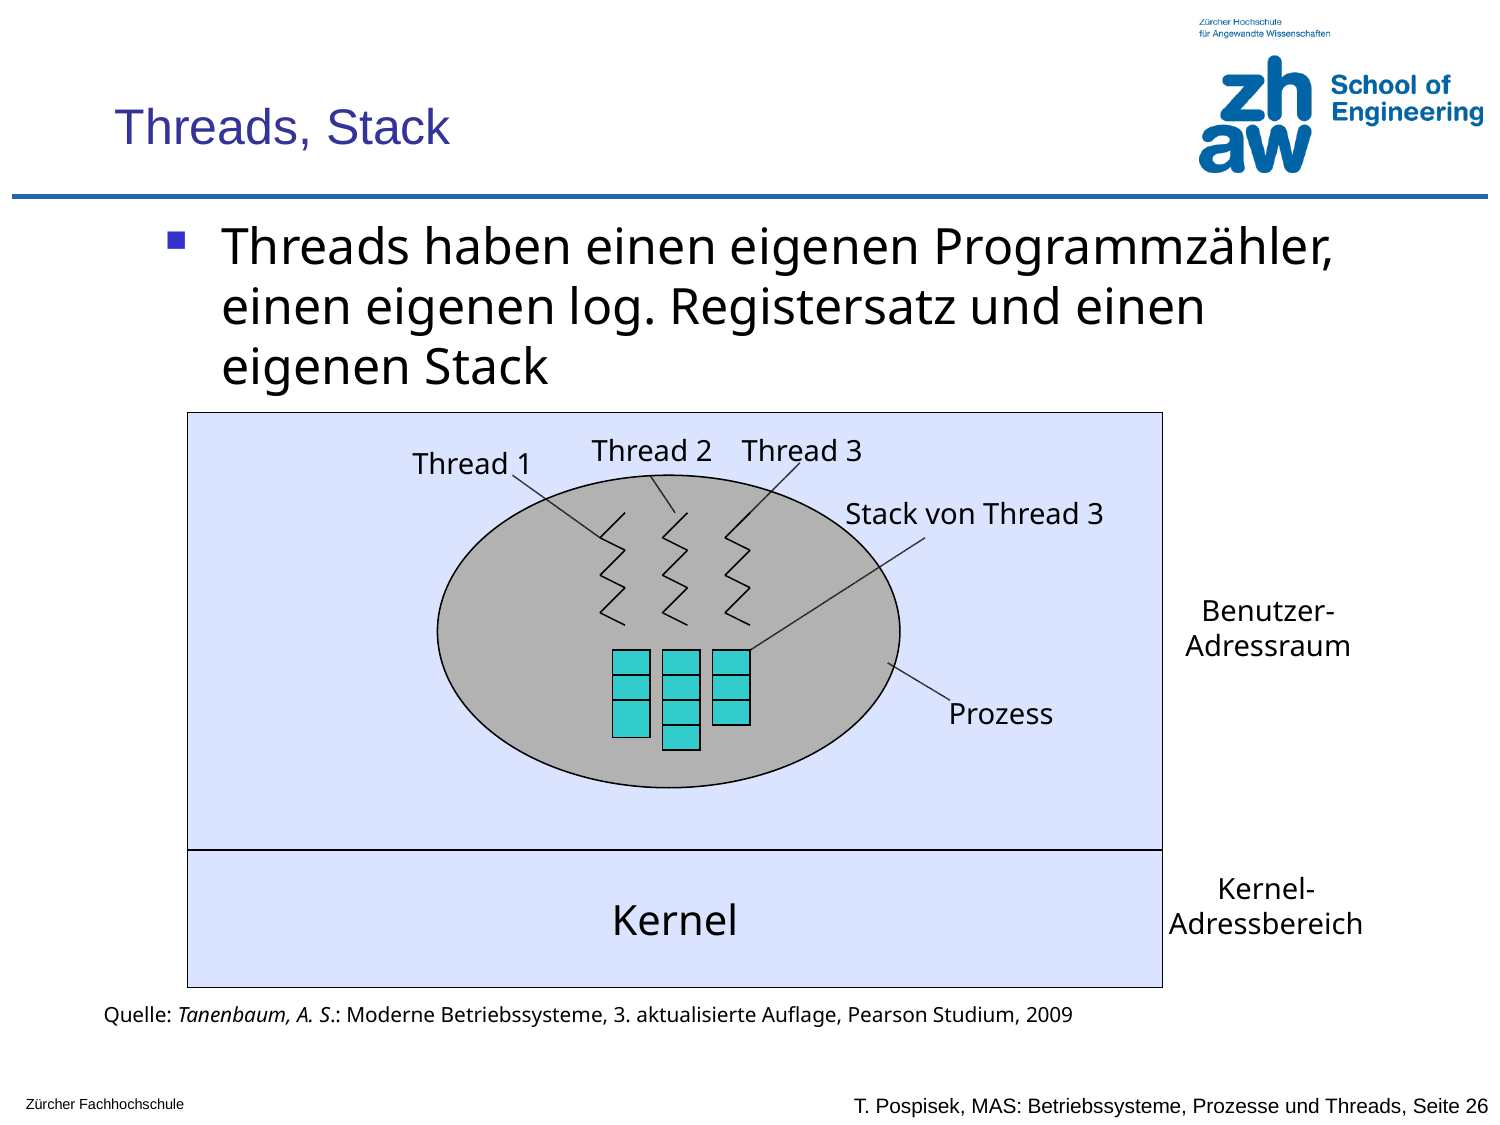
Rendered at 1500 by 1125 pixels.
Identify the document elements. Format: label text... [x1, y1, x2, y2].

text_box [187, 412, 1163, 851]
picture [1199, 19, 1483, 173]
text_box Kernel- Adressbereich [1154, 862, 1379, 948]
list Threads haben einen eigenen Programmzähler, einen eigenen log. Registersatz und einen eigenen Stack [150, 207, 1412, 368]
text_box Quelle: Tanenbaum, A. S.: Moderne Betriebssysteme, 3. aktualisierte Auflage, Pearson Studium, 2009 [88, 994, 1088, 1035]
text_box Thread 1 [397, 437, 549, 488]
text_box Benutzer- Adressraum [1170, 550, 1367, 670]
text_box Prozess [933, 687, 1069, 738]
text_box Stack von Thread 3 [830, 487, 1120, 538]
text_box Thread 2 [576, 425, 726, 475]
text_box Thread 3 [726, 425, 878, 475]
text_box Kernel [187, 851, 1163, 988]
title Threads, Stack [99, 50, 1379, 163]
